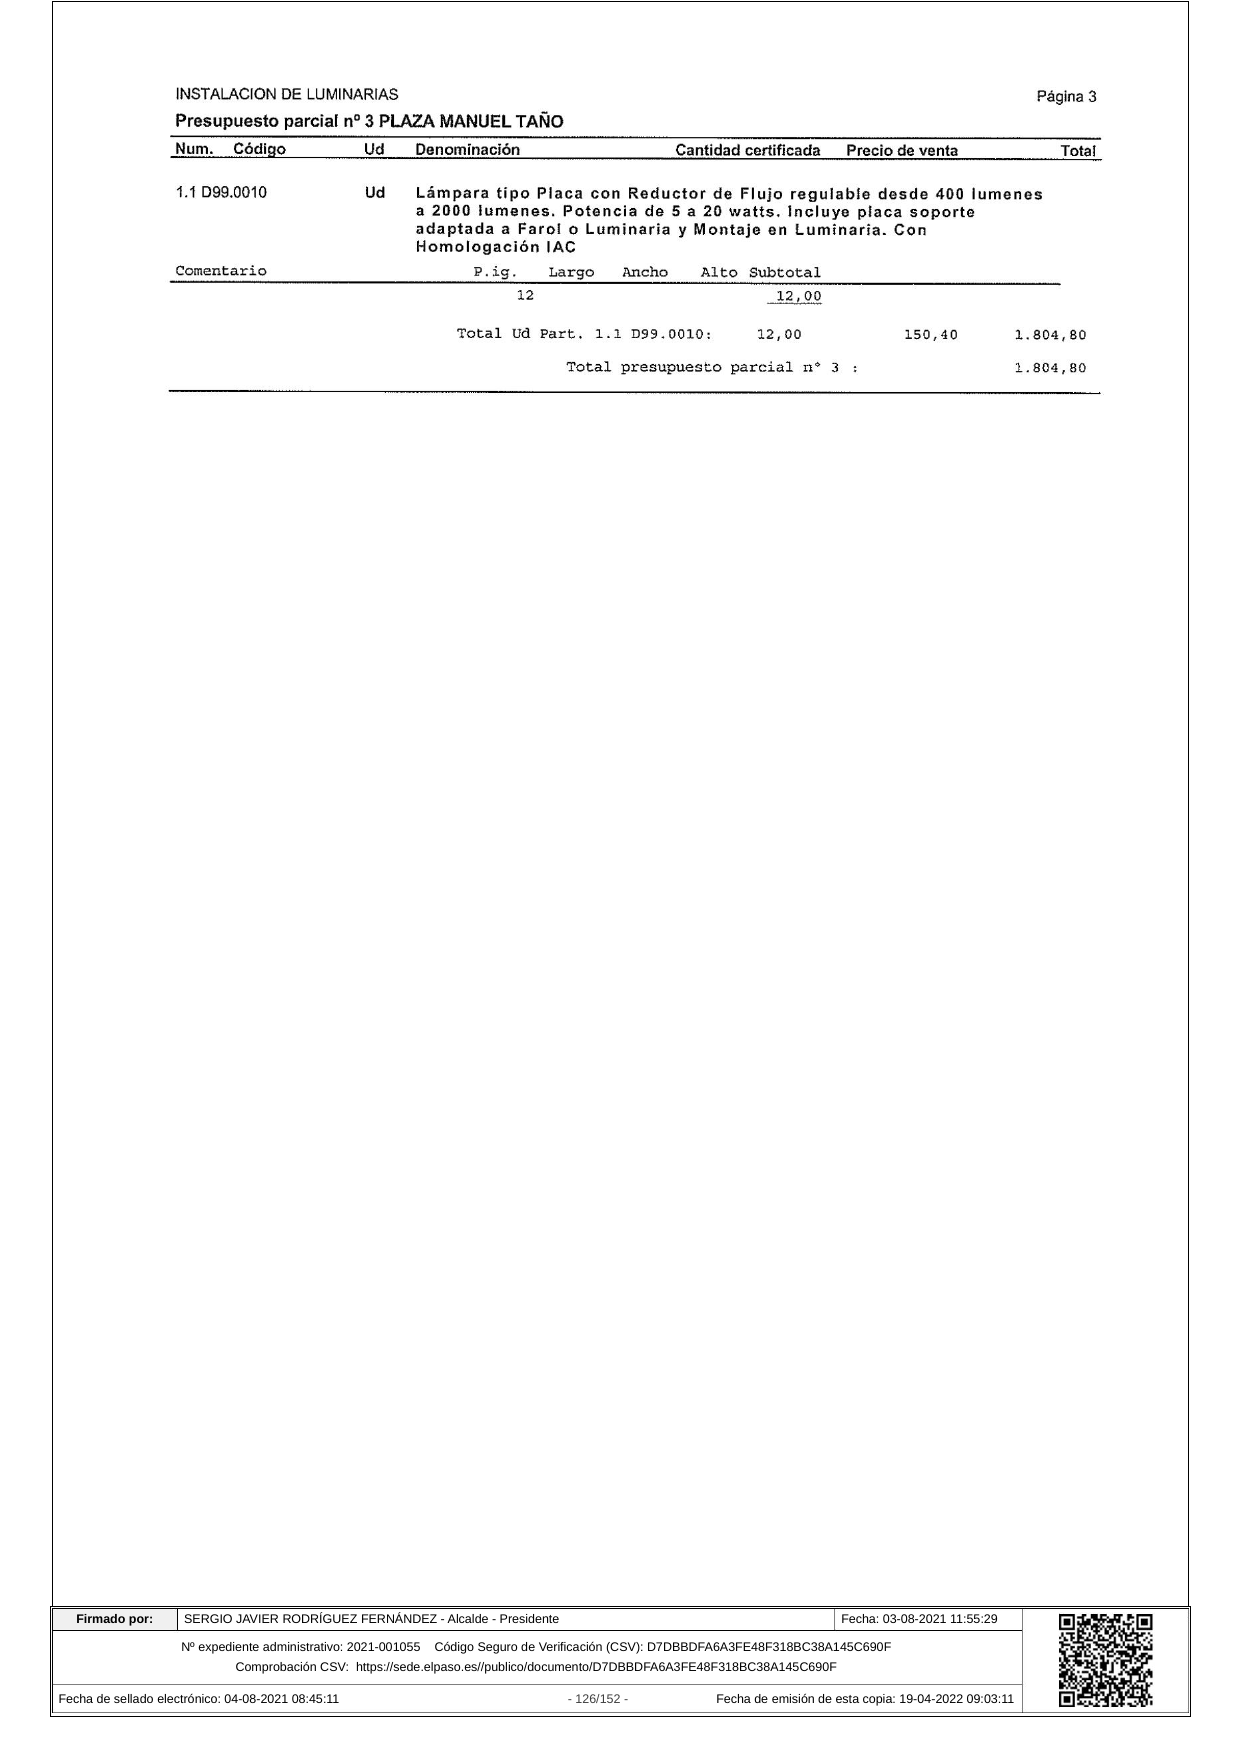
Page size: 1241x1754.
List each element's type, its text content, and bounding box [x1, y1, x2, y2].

picture [51, 1607, 1190, 1716]
text - 126/152 - [568, 1693, 647, 1707]
text Comprobación CSV: https://sede.elpaso.es//publico/documento/D7DBBDFA6A3FE48F318BC38A145C690F [235, 1661, 918, 1674]
text Fecha de sellado electrónico: 04-08-2021 08:45:11 [58, 1692, 365, 1706]
text Fecha de emisión de esta copia: 19-04-2022 09:03:11 [716, 1692, 1041, 1706]
text Firmado por: [76, 1612, 172, 1626]
text Fecha: 03-08-2021 11:55:29 [841, 1612, 1022, 1626]
text SERGIO JAVIER RODRÍGUEZ FERNÁNDEZ - Alcalde - Presidente [184, 1612, 586, 1626]
text Nº expediente administrativo: 2021-001055 Código Seguro de Verificación (CSV): D7DBBDFA6A3FE48F318BC38A145C690F [181, 1640, 918, 1654]
picture [53, 2, 1188, 1606]
